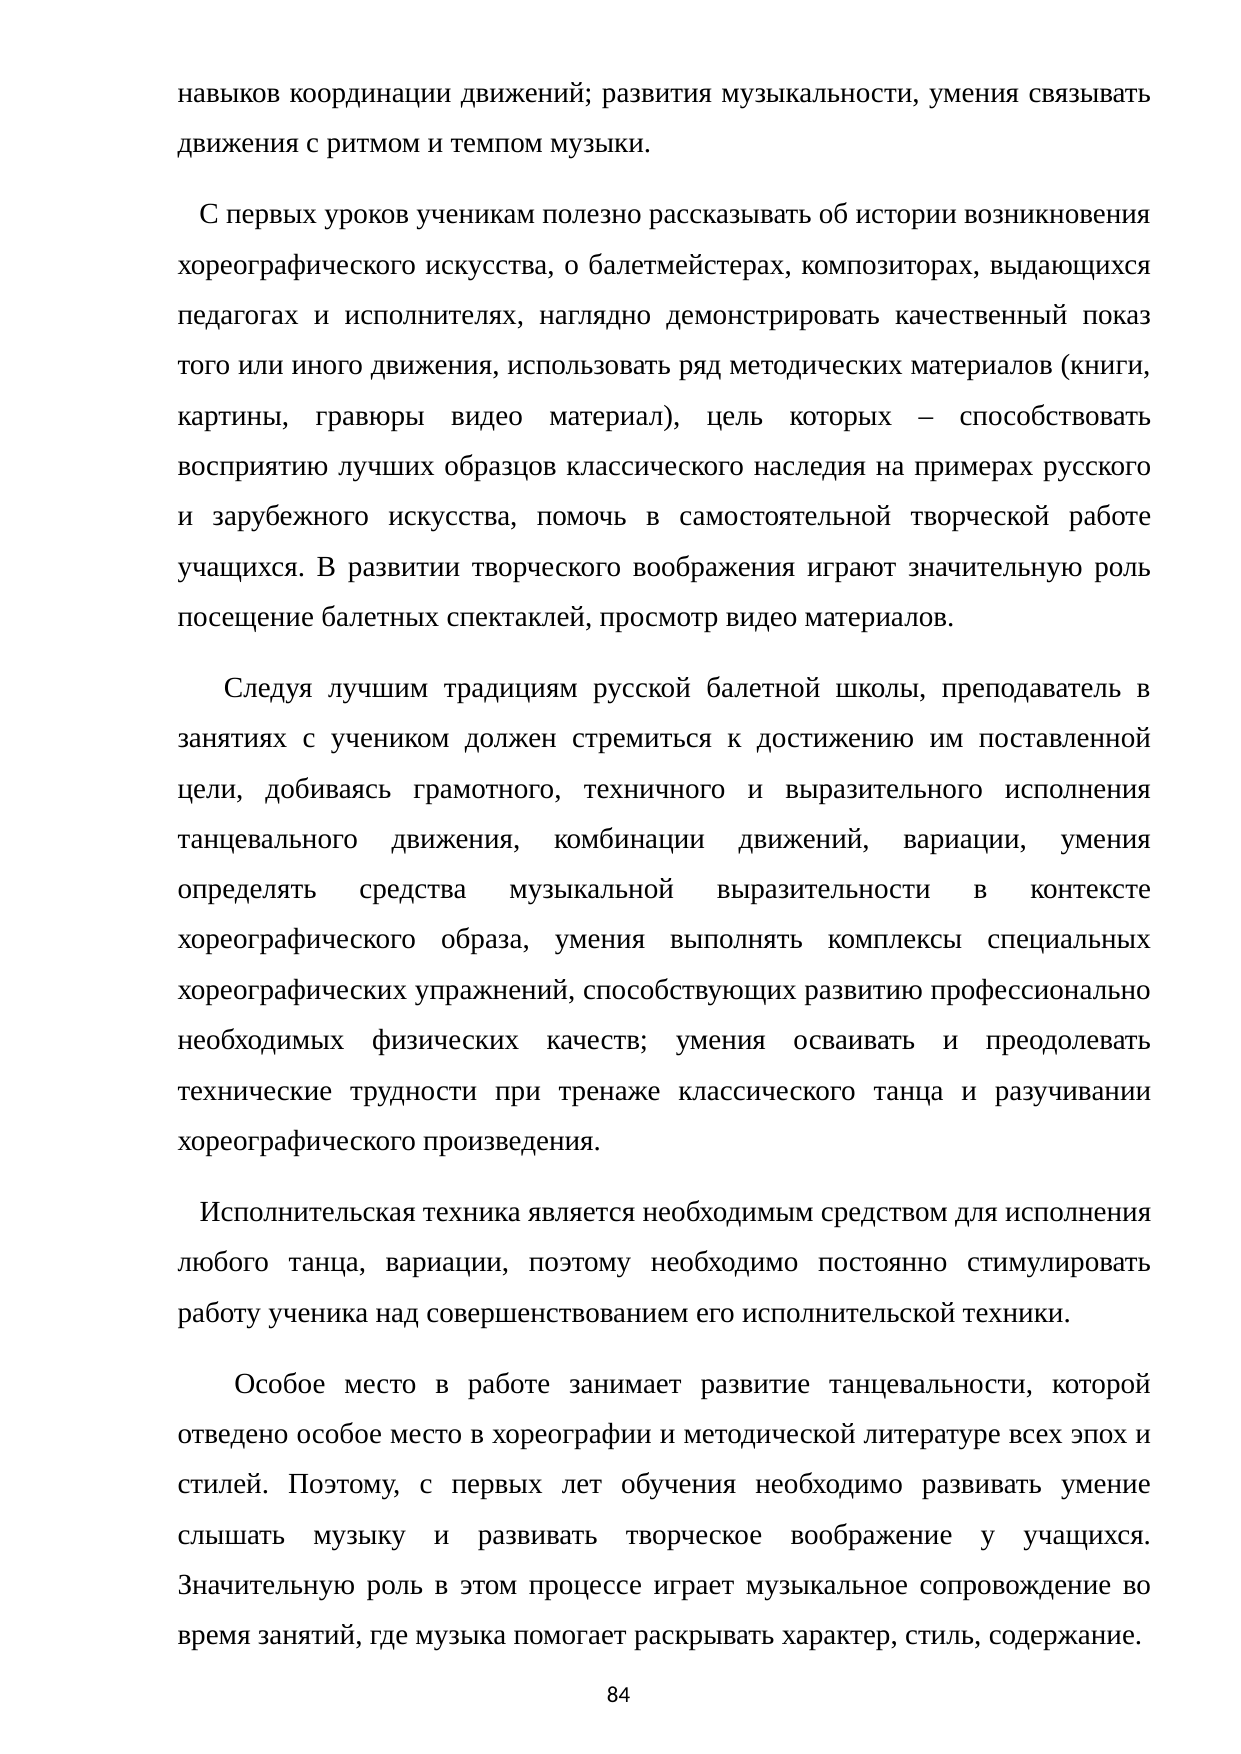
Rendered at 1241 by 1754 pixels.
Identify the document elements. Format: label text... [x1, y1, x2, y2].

text С первых уроков ученикам полезно рассказывать об истории возникновения хореографического искусства, о балетмейстерах, композиторах, выдающихся педагогах и исполнителях, наглядно демонстрировать качественный показ того или иного движения, использовать ряд методических материалов (книги, картины, гравюры видео материал), цель которых – способствовать восприятию лучших образцов классического наследия на примерах русского и зарубежного искусства, помочь в самостоятельной творческой работе учащихся. В развитии творческого воображения играют значительную роль посещение балетных спектаклей, просмотр видео материалов. [177, 196, 1152, 632]
text Особое место в работе занимает развитие танцевальности, которой отведено особое место в хореографии и методической литературе всех эпох и стилей. Поэтому, с первых лет обучения необходимо развивать умение слышать музыку и развивать творческое воображение у учащихся. Значительную роль в этом процессе играет музыкальное сопровождение во время занятий, где музыка помогает раскрывать характер, стиль, содержание. [177, 1366, 1152, 1651]
text Исполнительская техника является необходимым средством для исполнения любого танца, вариации, поэтому необходимо постоянно стимулировать работу ученика над совершенствованием его исполнительской техники. [177, 1194, 1152, 1328]
text навыков координации движений; развития музыкальности, умения связывать движения с ритмом и темпом музыки. [177, 75, 1152, 159]
text Следуя лучшим традициям русской балетной школы, преподаватель в занятиях с учеником должен стремиться к достижению им поставленной цели, добиваясь грамотного, техничного и выразительного исполнения танцевального движения, комбинации движений, вариации, умения определять средства музыкальной выразительности в контексте хореографического образа, умения выполнять комплексы специальных хореографических упражнений, способствующих развитию профессионально необходимых физических качеств; умения осваивать и преодолевать технические трудности при тренаже классического танца и разучивании хореографического произведения. [177, 670, 1152, 1156]
